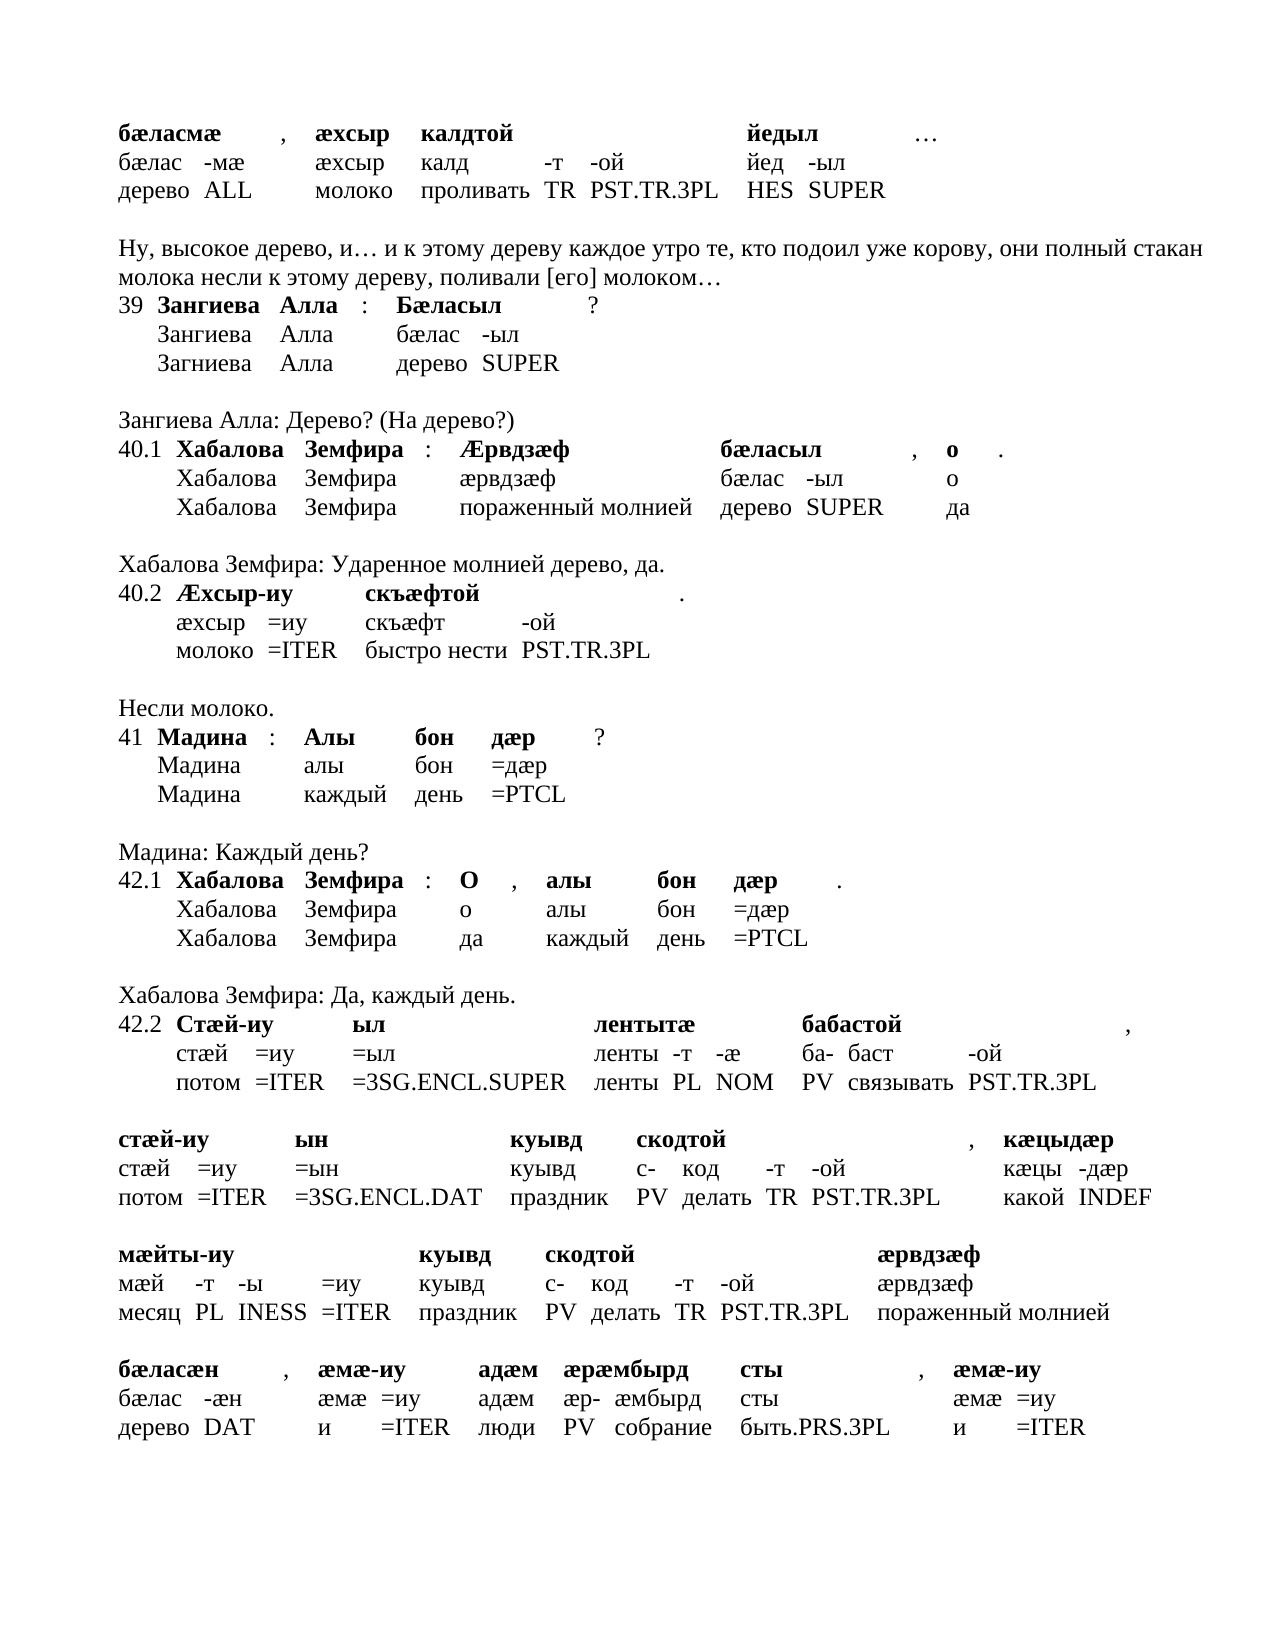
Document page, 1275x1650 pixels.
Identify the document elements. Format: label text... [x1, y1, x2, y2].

text Æхсыр-иу [176, 578, 351, 607]
text бæлас [396, 319, 468, 348]
text PST.TR.3PL [590, 176, 719, 204]
text -æн [204, 1383, 255, 1412]
text PV [563, 1412, 601, 1441]
text . [678, 578, 699, 607]
text NOM [716, 1067, 774, 1096]
text бæласæн [118, 1354, 269, 1383]
text делать [591, 1297, 661, 1326]
text æхсыр [176, 607, 254, 636]
text да [946, 492, 970, 521]
text , [918, 1354, 939, 1383]
text кæцы [1003, 1153, 1064, 1182]
text алы [303, 751, 387, 779]
text , [280, 118, 301, 147]
text -т [766, 1153, 798, 1182]
text Зангиева [157, 319, 252, 348]
text TR [766, 1182, 798, 1211]
text -т [544, 147, 576, 176]
text Земфира [304, 463, 397, 492]
text =ITER [381, 1412, 450, 1441]
text -ы [238, 1268, 307, 1297]
text æхсыр [315, 147, 393, 176]
text какой [1003, 1182, 1064, 1211]
text =иу [197, 1153, 267, 1182]
text Несли молоко. [118, 693, 1249, 722]
text Земфира [304, 894, 397, 923]
text ыл [352, 1009, 580, 1038]
text : [361, 291, 382, 319]
text æмæ [318, 1383, 367, 1412]
text PST.TR.3PL [521, 636, 651, 664]
text бабастой [802, 1009, 1111, 1038]
text HES [747, 176, 794, 204]
text PST.TR.3PL [968, 1067, 1097, 1096]
text Мадина: Каждый день? [118, 837, 1249, 866]
text собрание [614, 1412, 712, 1441]
text , [1125, 1009, 1146, 1038]
text -ыл [482, 319, 559, 348]
text : [424, 434, 446, 463]
text пораженный молнией [459, 492, 693, 521]
text ? [594, 722, 615, 751]
text -т [672, 1038, 702, 1067]
text праздник [419, 1297, 517, 1326]
text -дæр [1078, 1153, 1152, 1182]
text дерево [396, 348, 468, 377]
text Земфира [304, 866, 411, 894]
text дерево [118, 1412, 190, 1441]
text =ITER [267, 636, 337, 664]
text -мæ [204, 147, 252, 176]
text -ыл [806, 463, 884, 492]
text æхсыр [315, 118, 407, 147]
text код [591, 1268, 661, 1297]
text Мадина [157, 779, 241, 808]
text Загниева [157, 348, 252, 377]
text сты [740, 1383, 891, 1412]
text пораженный молнией [877, 1297, 1110, 1326]
text Зангиева Алла: Дерево? (На дерево?) [118, 406, 1249, 434]
text калдтой [421, 118, 733, 147]
text о [946, 463, 970, 492]
text TR [544, 176, 576, 204]
text Хабалова [176, 866, 291, 894]
text дерево [720, 492, 792, 521]
text бон [414, 722, 477, 751]
text PV [802, 1067, 834, 1096]
text быстро нести [365, 636, 508, 664]
text -ой [968, 1038, 1097, 1067]
text скодтой [636, 1124, 954, 1153]
text о [946, 434, 984, 463]
text Хабалова [176, 434, 291, 463]
text связывать [848, 1067, 954, 1096]
text 42.2 [118, 1009, 162, 1038]
text , [968, 1124, 989, 1153]
text -ой [521, 607, 651, 636]
text =ITER [321, 1297, 391, 1326]
text . [998, 434, 1019, 463]
text SUPER [806, 492, 884, 521]
text ленты [594, 1067, 659, 1096]
text 39 [118, 291, 143, 319]
text адæм [478, 1383, 535, 1412]
text потом [118, 1182, 183, 1211]
text æрвдзæф [877, 1268, 1110, 1297]
text Зангиева [157, 291, 266, 319]
text PV [636, 1182, 668, 1211]
text =дæр [733, 894, 808, 923]
text адæм [478, 1354, 549, 1383]
text æмæ-иу [953, 1354, 1099, 1383]
text стæй [118, 1153, 183, 1182]
text Алла [279, 319, 334, 348]
text , [511, 866, 532, 894]
text скодтой [545, 1239, 863, 1268]
text дерево [118, 176, 190, 204]
text -ой [590, 147, 719, 176]
text æрвдзæф [877, 1239, 1124, 1268]
text ленты [594, 1038, 659, 1067]
text Хабалова Земфира: Да, каждый день. [118, 981, 1249, 1009]
text 40.2 [118, 578, 162, 607]
text проливать [421, 176, 530, 204]
text куывд [419, 1268, 517, 1297]
text =иу [381, 1383, 450, 1412]
text =иу [267, 607, 337, 636]
text PL [672, 1067, 702, 1096]
text INDEF [1078, 1182, 1152, 1211]
text Хабалова Земфира: Ударенное молнией дерево, да. [118, 549, 1249, 578]
text да [459, 923, 483, 952]
text Алы [303, 722, 401, 751]
text бæлас [118, 147, 190, 176]
text алы [546, 866, 643, 894]
text =3SG.ENCL.SUPER [352, 1067, 566, 1096]
text æрæмбырд [563, 1354, 726, 1383]
text Хабалова [176, 463, 277, 492]
text -ой [720, 1268, 849, 1297]
text =иу [255, 1038, 324, 1067]
text Мадина [157, 751, 241, 779]
text , [911, 434, 932, 463]
text Æрвдзæф [459, 434, 706, 463]
text =иу [1016, 1383, 1086, 1412]
text кæцыдæр [1003, 1124, 1166, 1153]
text =иу [321, 1268, 391, 1297]
text INESS [238, 1297, 307, 1326]
text Земфира [304, 923, 397, 952]
text скъæфтой [365, 578, 665, 607]
text бон [657, 894, 706, 923]
text Ну, высокое дерево, и… и к этому дереву каждое утро те, кто подоил уже корову, они полный стакан молока несли к этому дереву, поливали [его] молоком… [118, 233, 1249, 291]
text бæласыл [720, 434, 898, 463]
text с- [545, 1268, 577, 1297]
text бæлас [720, 463, 792, 492]
text Стæй-иу [176, 1009, 338, 1038]
text праздник [510, 1182, 608, 1211]
text Алла [279, 291, 347, 319]
text скъæфт [365, 607, 508, 636]
text =PTCL [733, 923, 808, 952]
text бæлас [118, 1383, 190, 1412]
text -ой [811, 1153, 941, 1182]
text PST.TR.3PL [720, 1297, 849, 1326]
text йед [747, 147, 794, 176]
text день [414, 779, 463, 808]
text PV [545, 1297, 577, 1326]
text мæйты-иу [118, 1239, 405, 1268]
text код [682, 1153, 752, 1182]
text куывд [419, 1239, 531, 1268]
text день [657, 923, 706, 952]
text =ITER [255, 1067, 324, 1096]
text делать [682, 1182, 752, 1211]
text =дæр [491, 751, 566, 779]
text ба- [802, 1038, 834, 1067]
text : [424, 866, 446, 894]
text PL [195, 1297, 224, 1326]
text DAT [204, 1412, 255, 1441]
text ALL [204, 176, 252, 204]
text -т [674, 1268, 706, 1297]
text æрвдзæф [459, 463, 693, 492]
text æр- [563, 1383, 601, 1412]
text 42.1 [118, 866, 162, 894]
text SUPER [808, 176, 886, 204]
text мæй [118, 1268, 181, 1297]
text , [283, 1354, 304, 1383]
text =ыл [352, 1038, 566, 1067]
text æмбырд [614, 1383, 712, 1412]
text : [269, 722, 290, 751]
text . [836, 866, 857, 894]
text Хабалова [176, 894, 277, 923]
text с- [636, 1153, 668, 1182]
text Хабалова [176, 492, 277, 521]
text люди [478, 1412, 535, 1441]
text Хабалова [176, 923, 277, 952]
text лентытæ [594, 1009, 788, 1038]
text 41 [118, 722, 143, 751]
text ? [587, 291, 608, 319]
text TR [674, 1297, 706, 1326]
text æмæ [953, 1383, 1002, 1412]
text дæр [491, 722, 580, 751]
text бон [657, 866, 719, 894]
text и [318, 1412, 367, 1441]
text стæй-иу [118, 1124, 281, 1153]
text и [953, 1412, 1002, 1441]
text молоко [176, 636, 254, 664]
text потом [176, 1067, 241, 1096]
text йедыл [747, 118, 899, 147]
text ын [294, 1124, 496, 1153]
text Мадина [157, 722, 255, 751]
text -æ [716, 1038, 774, 1067]
text баст [848, 1038, 954, 1067]
text о [459, 894, 483, 923]
text PST.TR.3PL [811, 1182, 941, 1211]
text быть.PRS.3PL [740, 1412, 891, 1441]
text =ITER [197, 1182, 267, 1211]
text стæй [176, 1038, 241, 1067]
text =ын [294, 1153, 482, 1182]
text бон [414, 751, 463, 779]
text =3SG.ENCL.DAT [294, 1182, 482, 1211]
text SUPER [482, 348, 559, 377]
text месяц [118, 1297, 181, 1326]
text куывд [510, 1124, 622, 1153]
text каждый [303, 779, 387, 808]
text =ITER [1016, 1412, 1086, 1441]
text -ыл [808, 147, 886, 176]
text Земфира [304, 434, 411, 463]
text каждый [546, 923, 629, 952]
text … [913, 118, 938, 147]
text дæр [733, 866, 822, 894]
text Алла [279, 348, 334, 377]
text æмæ-иу [318, 1354, 464, 1383]
text =PTCL [491, 779, 566, 808]
text Бæласыл [396, 291, 573, 319]
text О [459, 866, 497, 894]
text бæласмæ [118, 118, 266, 147]
text калд [421, 147, 530, 176]
text куывд [510, 1153, 608, 1182]
text молоко [315, 176, 393, 204]
text алы [546, 894, 629, 923]
text Земфира [304, 492, 397, 521]
text сты [740, 1354, 904, 1383]
text -т [195, 1268, 224, 1297]
text 40.1 [118, 434, 162, 463]
